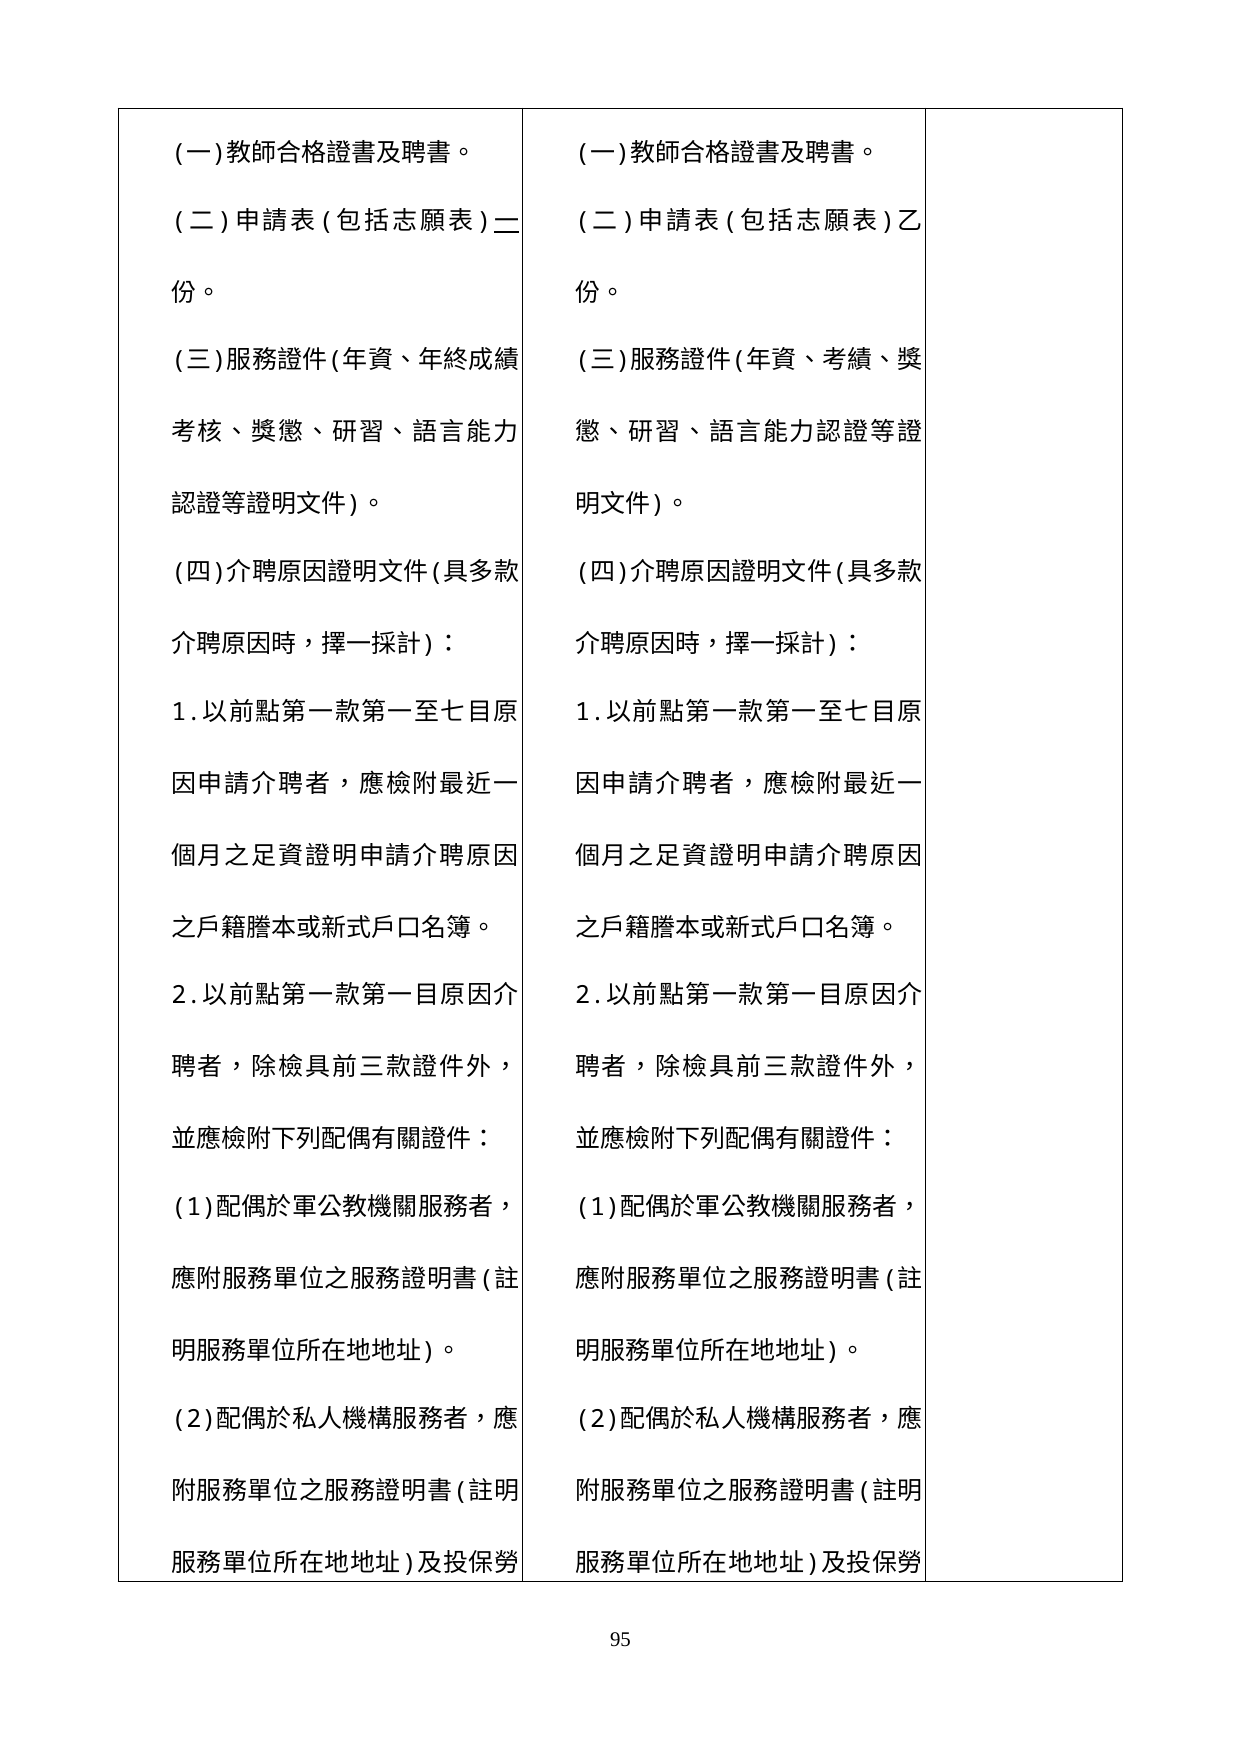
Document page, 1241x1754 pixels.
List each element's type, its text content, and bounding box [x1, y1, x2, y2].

table_cell [926, 109, 1122, 1581]
table_cell (一)教師合格證書及聘書。 (二)申請表(包括志願表)一份。 (三)服務證件(年資、年終成績考核、獎懲、研習、語言能力認證等證明文件)。 (四)介聘原因證明文件(具多款介聘原因時，擇一採計)： 1.以前點第一款第一至七目原因申請介聘者，應檢附最近一個月之足資證明申請介聘原因之戶籍謄本或新式戶口名簿。 2.以前點第一款第一目原因介聘者，除檢具前三款證件外，並應檢附下列配偶有關證件： (1)配偶於軍公教機關服務者，應附服務單位之服務證明書(註明服務單位所在地地址)。 (2)配偶於私人機構服務者，應附服務單位之服務證明書(註明服務單位所在地地址)及投保勞 [119, 109, 522, 1581]
table_cell (一)教師合格證書及聘書。 (二)申請表(包括志願表)乙份。 (三)服務證件(年資、考績、獎懲、研習、語言能力認證等證明文件)。 (四)介聘原因證明文件(具多款介聘原因時，擇一採計)： 1.以前點第一款第一至七目原因申請介聘者，應檢附最近一個月之足資證明申請介聘原因之戶籍謄本或新式戶口名簿。 2.以前點第一款第一目原因介聘者，除檢具前三款證件外，並應檢附下列配偶有關證件： (1)配偶於軍公教機關服務者，應附服務單位之服務證明書(註明服務單位所在地地址)。 (2)配偶於私人機構服務者，應附服務單位之服務證明書(註明服務單位所在地地址)及投保勞 [523, 109, 925, 1581]
